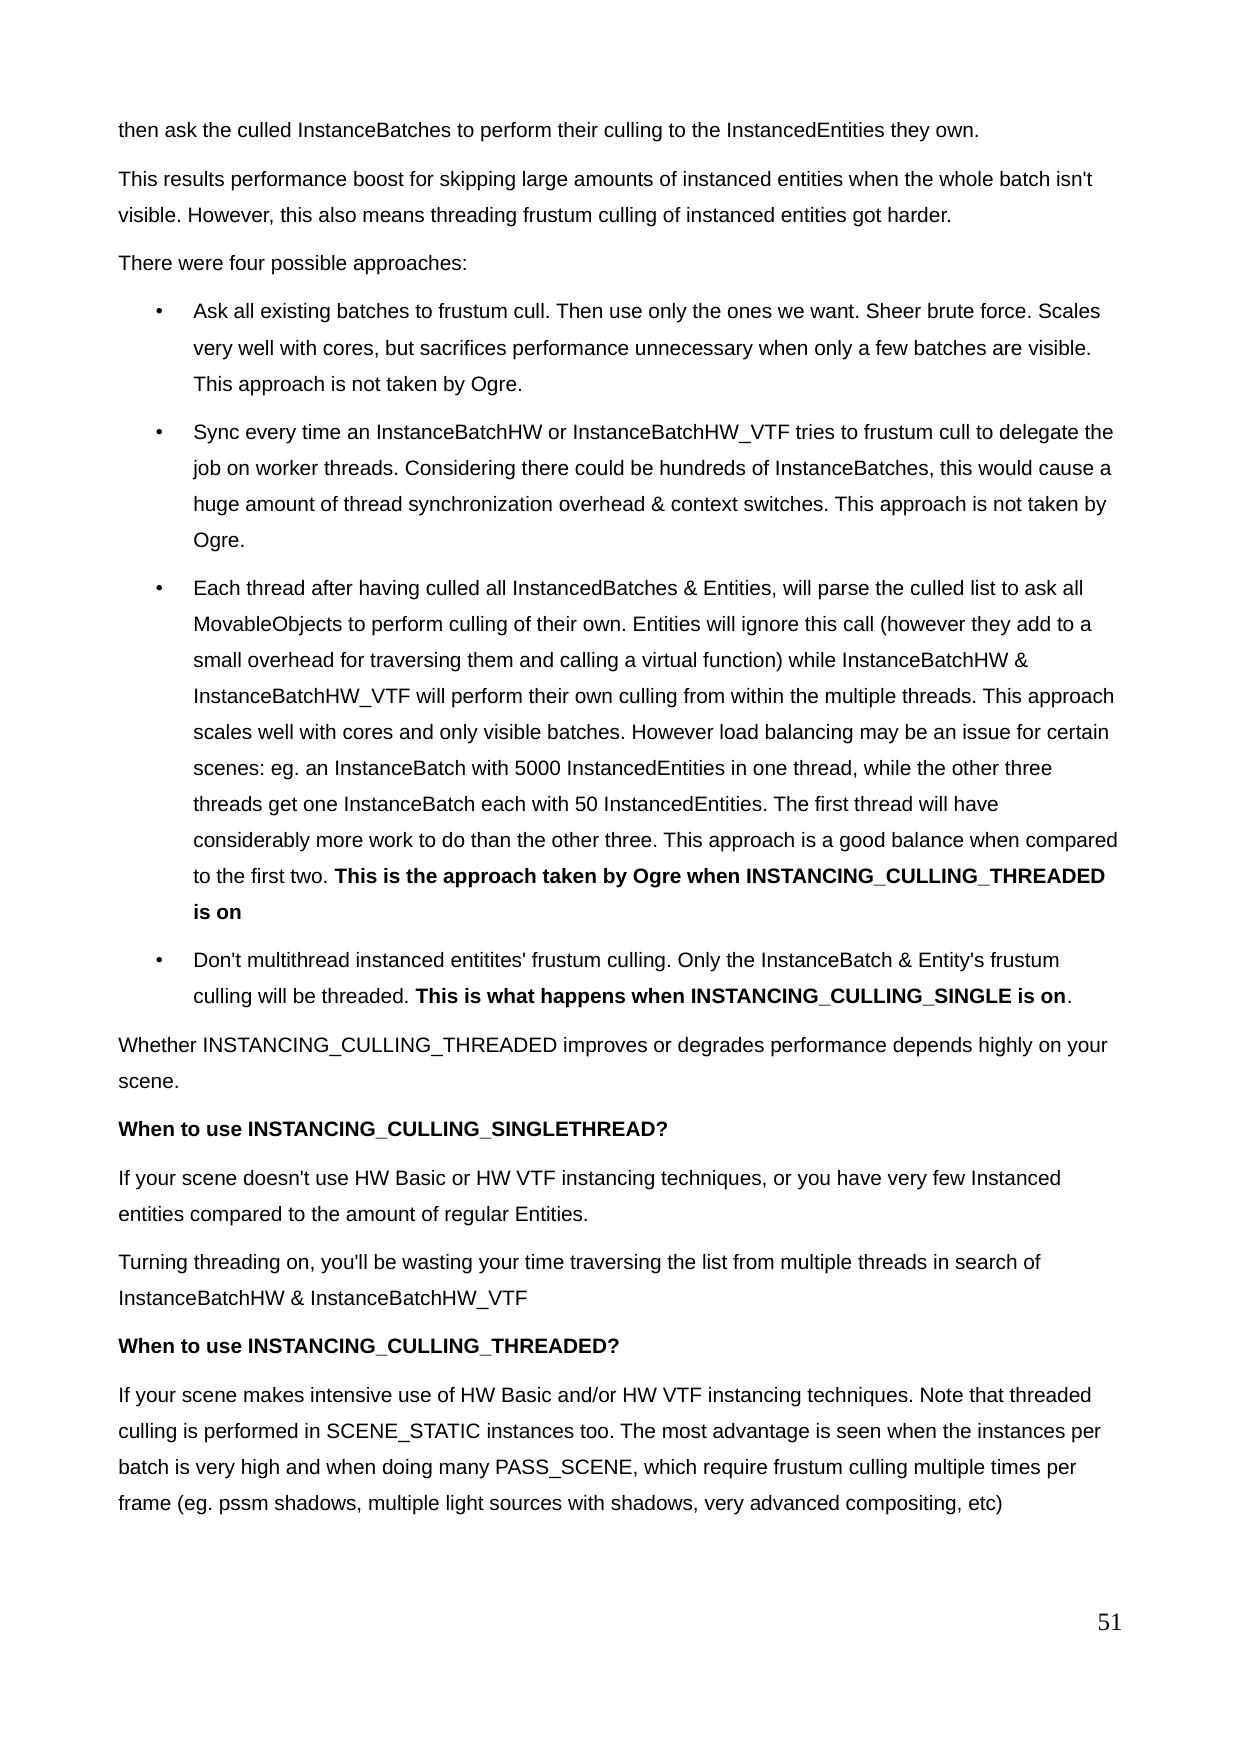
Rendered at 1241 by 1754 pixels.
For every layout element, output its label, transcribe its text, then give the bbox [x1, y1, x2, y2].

text [118, 1539, 1122, 1563]
text Whether INSTANCING_CULLING_THREADED improves or degrades performance depends highly on your scene. [118, 1033, 1122, 1092]
list Don't multithread instanced entitites' frustum culling. Only the InstanceBatch & Entity's frustum culling will be threaded. This is what happens when INSTANCING_CULLING_SINGLE is on. [156, 948, 1122, 1008]
list Each thread after having culled all InstancedBatches & Entities, will parse the culled list to ask all MovableObjects to perform culling of their own. Entities will ignore this call (however they add to a small overhead for traversing them and calling a virtual function) while InstanceBatchHW & InstanceBatchHW_VTF will perform their own culling from within the multiple threads. This approach scales well with cores and only visible batches. However load balancing may be an issue for certain scenes: eg. an InstanceBatch with 5000 InstancedEntities in one thread, while the other three threads get one InstanceBatch each with 50 InstancedEntities. The first thread will have considerably more work to do than the other three. This approach is a good balance when compared to the first two. This is the approach taken by Ogre when INSTANCING_CULLING_THREADED is on [156, 576, 1122, 924]
list Ask all existing batches to frustum cull. Then use only the ones we want. Sheer brute force. Scales very well with cores, but sacrifices performance unnecessary when only a few batches are visible. This approach is not taken by Ogre. [156, 299, 1122, 395]
text When to use INSTANCING_CULLING_THREADED? [118, 1334, 1122, 1358]
text This results performance boost for skipping large amounts of instanced entities when the whole batch isn't visible. However, this also means threading frustum culling of instanced entities got harder. [118, 167, 1122, 226]
text then ask the culled InstanceBatches to perform their culling to the InstancedEntities they own. [118, 118, 1122, 142]
list Sync every time an InstanceBatchHW or InstanceBatchHW_VTF tries to frustum cull to delegate the job on worker threads. Considering there could be hundreds of InstanceBatches, this would cause a huge amount of thread synchronization overhead & context switches. This approach is not taken by Ogre. [156, 420, 1122, 552]
text If your scene makes intensive use of HW Basic and/or HW VTF instancing techniques. Note that threaded culling is performed in SCENE_STATIC instances too. The most advantage is seen when the instances per batch is very high and when doing many PASS_SCENE, which require frustum culling multiple times per frame (eg. pssm shadows, multiple light sources with shadows, very advanced compositing, etc) [118, 1383, 1122, 1514]
text If your scene doesn't use HW Basic or HW VTF instancing techniques, or you have very few Instanced entities compared to the amount of regular Entities. [118, 1165, 1122, 1225]
text When to use INSTANCING_CULLING_SINGLETHREAD? [118, 1117, 1122, 1141]
text Turning threading on, you'll be wasting your time traversing the list from multiple threads in search of InstanceBatchHW & InstanceBatchHW_VTF [118, 1250, 1122, 1310]
text There were four possible approaches: [118, 251, 1122, 275]
